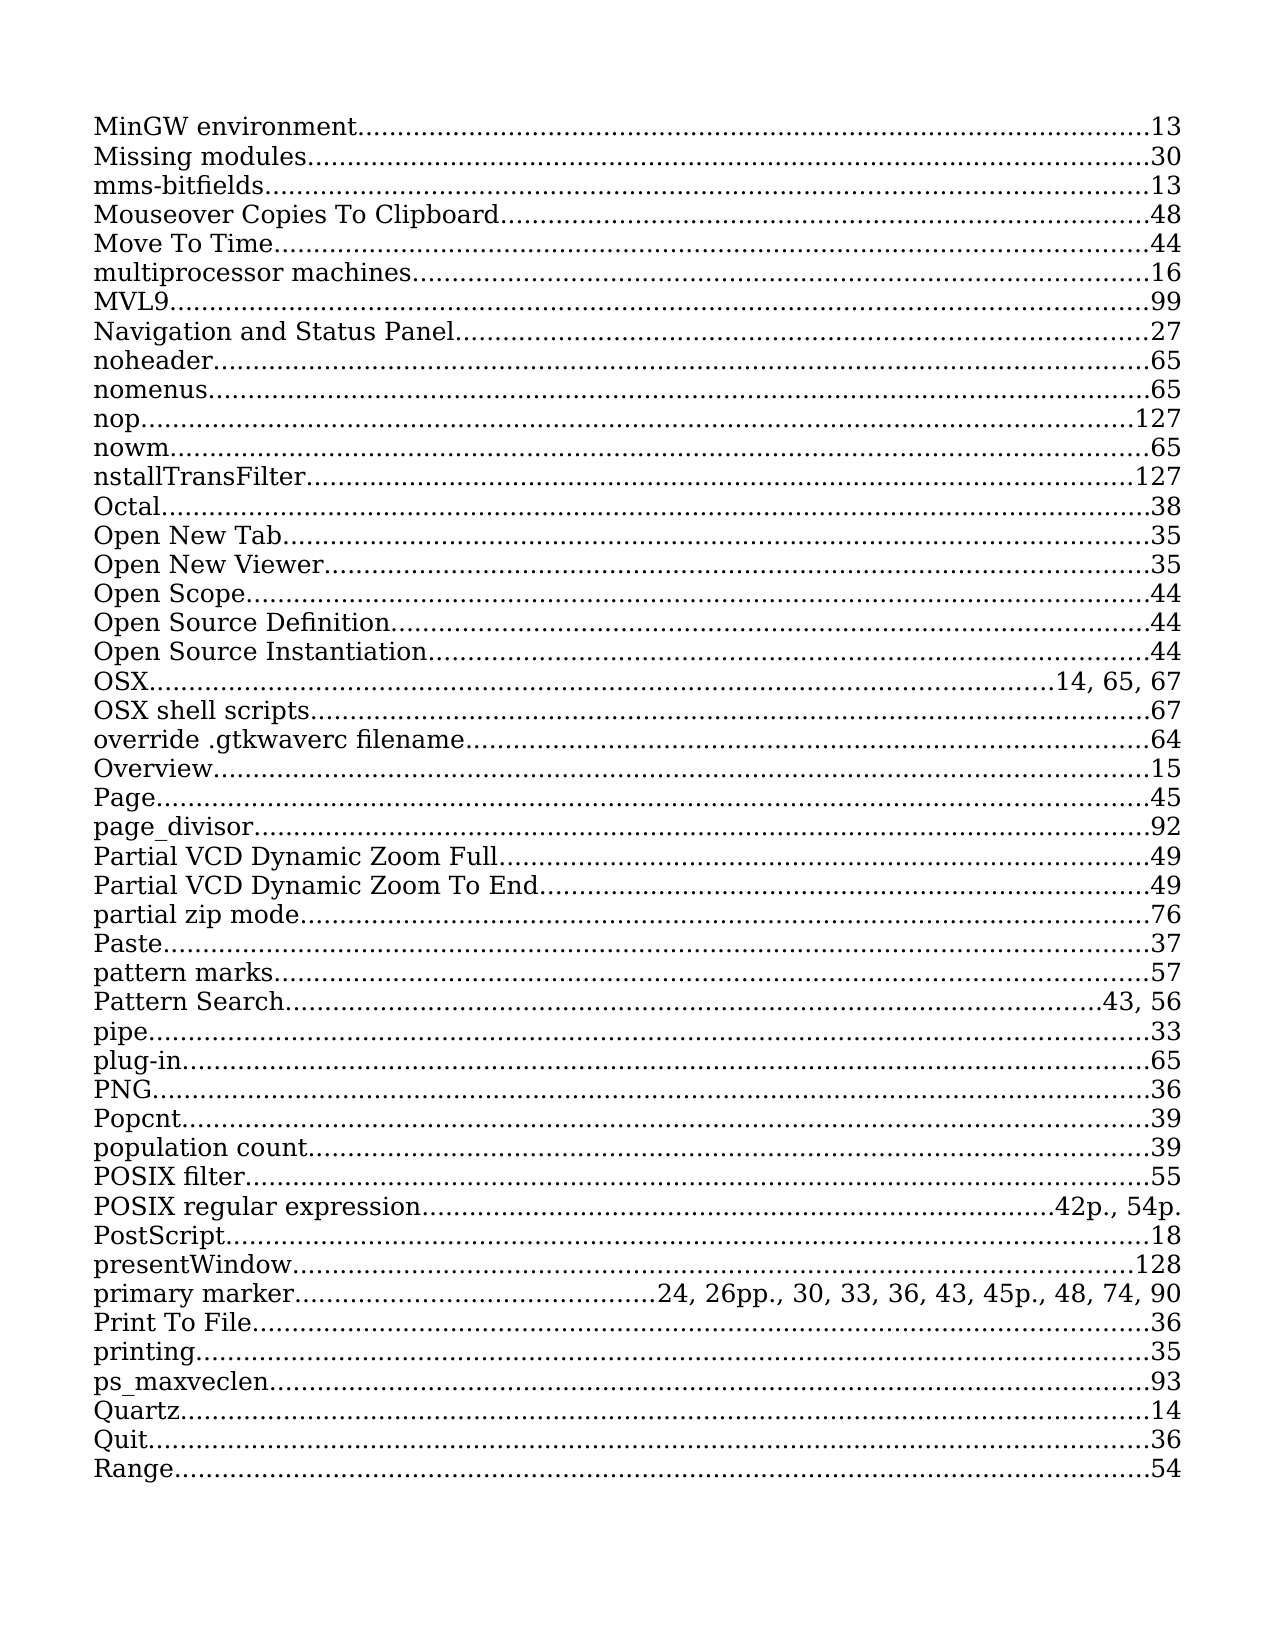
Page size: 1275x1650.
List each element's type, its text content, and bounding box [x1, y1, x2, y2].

text partial zip mode 76 [93, 900, 1182, 929]
text pipe 33 [93, 1017, 1182, 1046]
text population count 39 [93, 1133, 1182, 1162]
text PostScript 18 [93, 1221, 1182, 1250]
text printing 35 [93, 1337, 1182, 1367]
text Quartz 14 [93, 1396, 1182, 1425]
text ps_maxveclen 93 [93, 1367, 1182, 1396]
text Move To Time 44 [93, 229, 1182, 258]
text Partial VCD Dynamic Zoom To End 49 [93, 871, 1182, 900]
text Range 54 [93, 1454, 1182, 1483]
text POSIX filter 55 [93, 1162, 1182, 1192]
text multiprocessor machines 16 [93, 258, 1182, 287]
text Print To File 36 [93, 1308, 1182, 1337]
text nowm 65 [93, 433, 1182, 462]
text Mouseover Copies To Clipboard 48 [93, 200, 1182, 229]
text nomenus 65 [93, 375, 1182, 404]
text Overview 15 [93, 754, 1182, 783]
text Quit 36 [93, 1425, 1182, 1454]
text Octal 38 [93, 492, 1182, 521]
text mms-bitfields 13 [93, 171, 1182, 200]
text POSIX regular expression 42p., 54p. [93, 1192, 1182, 1221]
text Open New Viewer 35 [93, 550, 1182, 579]
text MinGW environment 13 [93, 112, 1182, 142]
text Page 45 [93, 783, 1182, 812]
text Navigation and Status Panel 27 [93, 317, 1182, 346]
text MVL9 99 [93, 287, 1182, 317]
text nstallTransFilter 127 [93, 462, 1182, 492]
text Open Scope 44 [93, 579, 1182, 608]
text presentWindow 128 [93, 1250, 1182, 1279]
text Open Source Instantiation 44 [93, 637, 1182, 667]
text page_divisor 92 [93, 812, 1182, 842]
text Popcnt 39 [93, 1104, 1182, 1133]
text nop 127 [93, 404, 1182, 433]
text Missing modules 30 [93, 142, 1182, 171]
text Partial VCD Dynamic Zoom Full 49 [93, 842, 1182, 871]
text pattern marks 57 [93, 958, 1182, 987]
text Open New Tab 35 [93, 521, 1182, 550]
text override .gtkwaverc filename 64 [93, 725, 1182, 754]
text Open Source Definition 44 [93, 608, 1182, 637]
text OSX shell scripts 67 [93, 696, 1182, 725]
text PNG 36 [93, 1075, 1182, 1104]
text noheader 65 [93, 346, 1182, 375]
text primary marker 24, 26pp., 30, 33, 36, 43, 45p., 48, 74, 90 [93, 1279, 1182, 1308]
text plug-in 65 [93, 1046, 1182, 1075]
text Pattern Search 43, 56 [93, 987, 1182, 1017]
text OSX 14, 65, 67 [93, 667, 1182, 696]
text Paste 37 [93, 929, 1182, 958]
